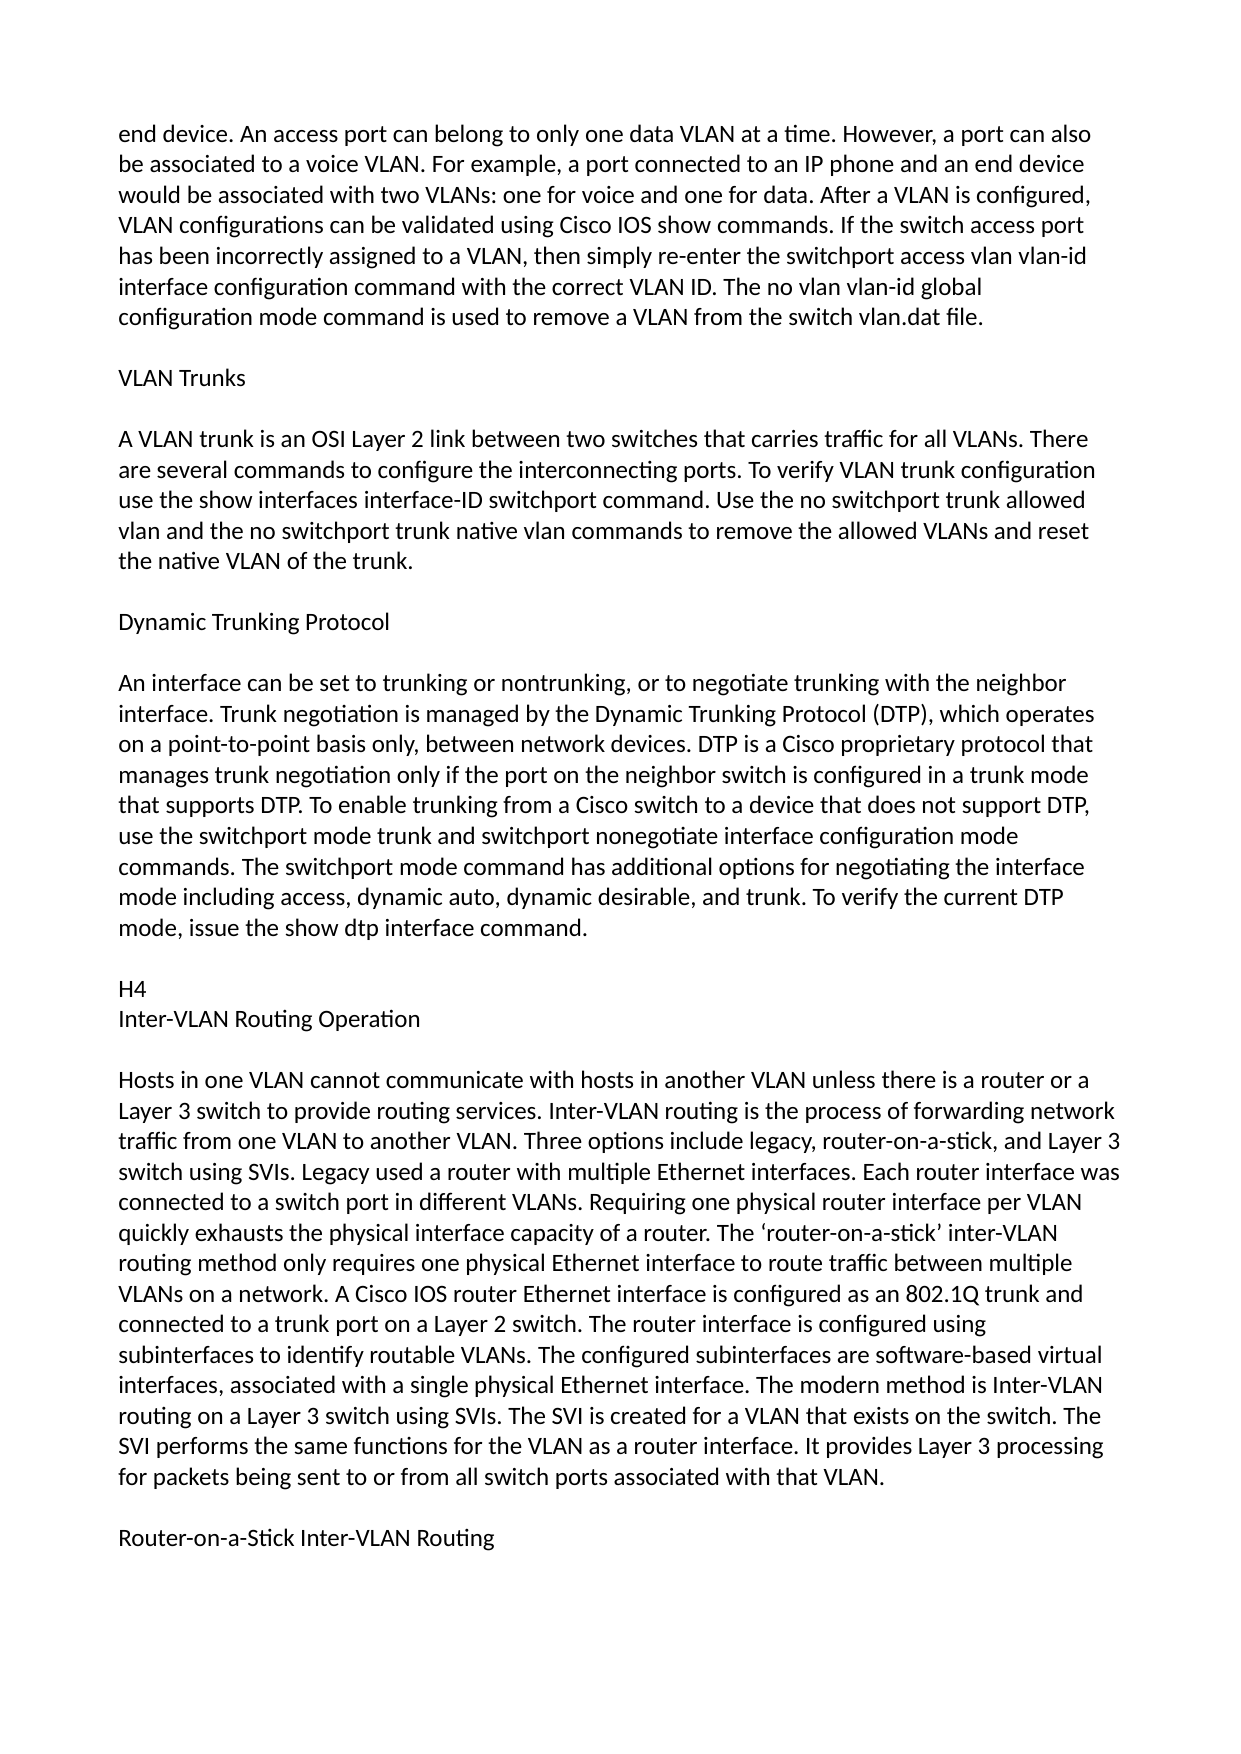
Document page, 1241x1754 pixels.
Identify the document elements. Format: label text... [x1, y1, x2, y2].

text end device. An access port can belong to only one data VLAN at a time. However, a port can also be associated to a voice VLAN. For example, a port connected to an IP phone and an end device would be associated with two VLANs: one for voice and one for data. After a VLAN is configured, VLAN configurations can be validated using Cisco IOS show commands. If the switch access port has been incorrectly assigned to a VLAN, then simply re-enter the switchport access vlan vlan-id interface configuration command with the correct VLAN ID. The no vlan vlan-id global configuration mode command is used to remove a VLAN from the switch vlan.dat file. [118, 118, 1122, 332]
text A VLAN trunk is an OSI Layer 2 link between two switches that carries traffic for all VLANs. There are several commands to configure the interconnecting ports. To verify VLAN trunk configuration use the show interfaces interface-ID switchport command. Use the no switchport trunk allowed vlan and the no switchport trunk native vlan commands to remove the allowed VLANs and reset the native VLAN of the trunk. [118, 423, 1122, 576]
text VLAN Trunks [118, 362, 1122, 393]
text Dynamic Trunking Protocol [118, 606, 1122, 637]
text Router-on-a-Stick Inter-VLAN Routing [118, 1522, 1122, 1553]
text An interface can be set to trunking or nontrunking, or to negotiate trunking with the neighbor interface. Trunk negotiation is managed by the Dynamic Trunking Protocol (DTP), which operates on a point-to-point basis only, between network devices. DTP is a Cisco proprietary protocol that manages trunk negotiation only if the port on the neighbor switch is configured in a trunk mode that supports DTP. To enable trunking from a Cisco switch to a device that does not support DTP, use the switchport mode trunk and switchport nonegotiate interface configuration mode commands. The switchport mode command has additional options for negotiating the interface mode including access, dynamic auto, dynamic desirable, and trunk. To verify the current DTP mode, issue the show dtp interface command. [118, 667, 1122, 942]
text Hosts in one VLAN cannot communicate with hosts in another VLAN unless there is a router or a Layer 3 switch to provide routing services. Inter-VLAN routing is the process of forwarding network traffic from one VLAN to another VLAN. Three options include legacy, router-on-a-stick, and Layer 3 switch using SVIs. Legacy used a router with multiple Ethernet interfaces. Each router interface was connected to a switch port in different VLANs. Requiring one physical router interface per VLAN quickly exhausts the physical interface capacity of a router. The ‘router-on-a-stick’ inter-VLAN routing method only requires one physical Ethernet interface to route traffic between multiple VLANs on a network. A Cisco IOS router Ethernet interface is configured as an 802.1Q trunk and connected to a trunk port on a Layer 2 switch. The router interface is configured using subinterfaces to identify routable VLANs. The configured subinterfaces are software-based virtual interfaces, associated with a single physical Ethernet interface. The modern method is Inter-VLAN routing on a Layer 3 switch using SVIs. The SVI is created for a VLAN that exists on the switch. The SVI performs the same functions for the VLAN as a router interface. It provides Layer 3 processing for packets being sent to or from all switch ports associated with that VLAN. [118, 1064, 1122, 1492]
text Inter-VLAN Routing Operation [118, 1003, 1122, 1034]
text H4 [118, 973, 1122, 1003]
